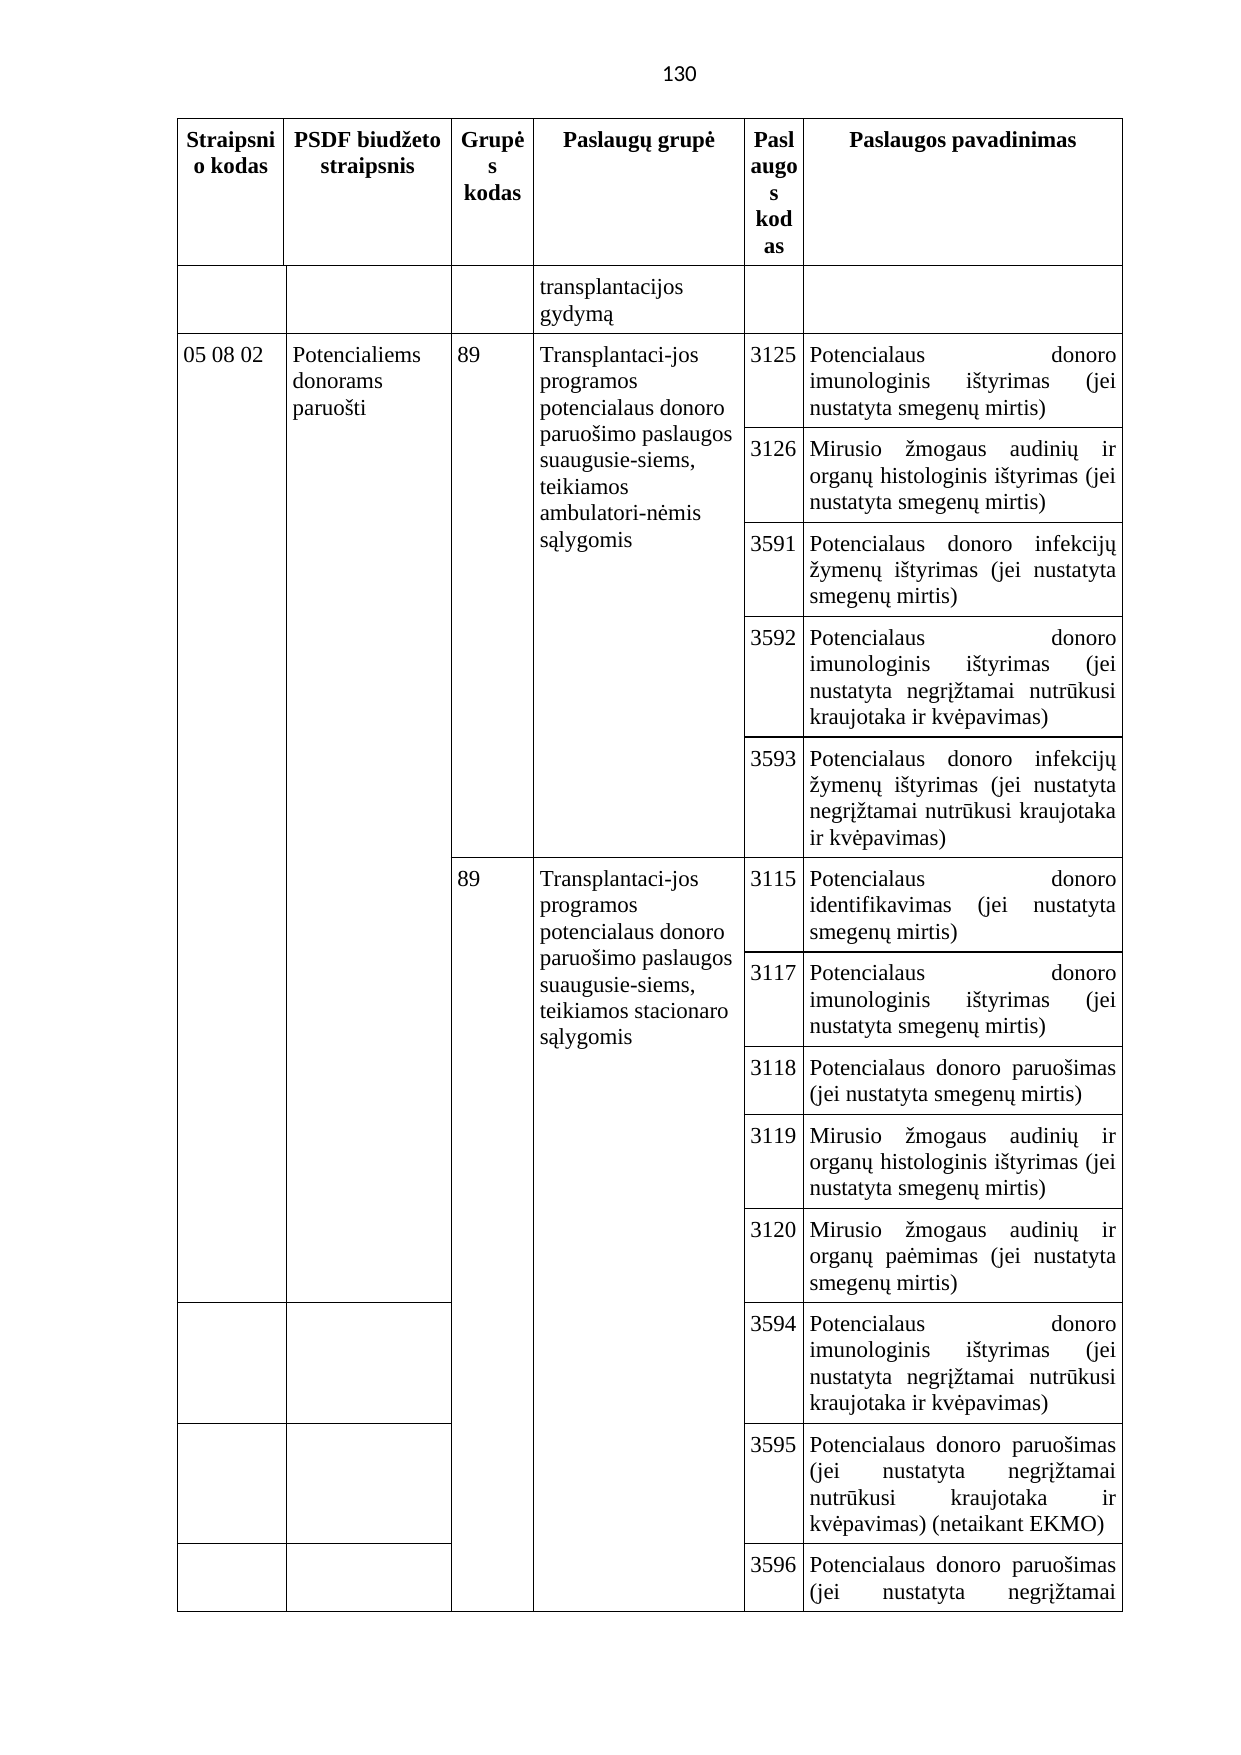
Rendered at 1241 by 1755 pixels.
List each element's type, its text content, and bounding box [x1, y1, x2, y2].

table_cell 3595 [745, 1424, 803, 1543]
table_header Paslaugos kodas [745, 119, 803, 265]
table_cell Potencialaus donoro infekcijų žymenų ištyrimas (jei nustatyta negrįžtamai nutrūkusi kraujotaka ir kvėpavimas) [804, 738, 1122, 857]
table_cell 3125 [745, 334, 803, 427]
table_cell Potencialaus donoro paruošimas (jei nustatyta smegenų mirtis) [804, 1047, 1122, 1113]
table_cell 3594 [745, 1303, 803, 1423]
table_cell [804, 266, 1122, 333]
table_cell Potencialaus donoro imunologinis ištyrimas (jei nustatyta negrįžtamai nutrūkusi kraujotaka ir kvėpavimas) [804, 1303, 1122, 1423]
table_cell Potencialiems donorams paruošti [287, 334, 451, 1302]
table_cell 3117 [745, 953, 803, 1046]
table_cell [287, 266, 451, 333]
table_header Paslaugų grupė [534, 119, 744, 265]
table_header Straipsnio kodas [178, 119, 283, 265]
table_cell [745, 266, 803, 333]
table_cell [178, 1544, 286, 1611]
table_cell Potencialaus donoro paruošimas (jei nustatyta negrįžtamai nutrūkusi kraujotaka ir kvėpavimas) (netaikant EKMO) [804, 1424, 1122, 1543]
table_cell [178, 1424, 286, 1543]
table_cell Potencialaus donoro imunologinis ištyrimas (jei nustatyta smegenų mirtis) [804, 953, 1122, 1046]
table_cell Transplantaci-jos programos potencialaus donoro paruošimo paslaugos suaugusie-siems, teikiamos ambulatori-nėmis sąlygomis [534, 334, 744, 857]
table_header Paslaugos pavadinimas [804, 119, 1122, 265]
table_cell 3591 [745, 523, 803, 616]
table_cell Mirusio žmogaus audinių ir organų histologinis ištyrimas (jei nustatyta smegenų mirtis) [804, 1115, 1122, 1208]
table_cell [287, 1303, 451, 1423]
table_cell Mirusio žmogaus audinių ir organų histologinis ištyrimas (jei nustatyta smegenų mirtis) [804, 428, 1122, 522]
table_cell 3596 [745, 1544, 803, 1611]
table_cell 89 [452, 858, 533, 1611]
table_cell [287, 1424, 451, 1543]
table_header PSDF biudžeto straipsnis [284, 119, 451, 265]
table_cell [178, 1303, 286, 1423]
table_cell 3592 [745, 617, 803, 736]
table_cell Potencialaus donoro imunologinis ištyrimas (jei nustatyta negrįžtamai nutrūkusi kraujotaka ir kvėpavimas) [804, 617, 1122, 736]
table_cell 3593 [745, 738, 803, 857]
table_cell transplantacijos gydymą [534, 266, 744, 333]
table_header Grupės kodas [452, 119, 533, 265]
table_cell 3115 [745, 858, 803, 951]
table_cell 05 08 02 [178, 334, 286, 1302]
table_cell 3120 [745, 1209, 803, 1302]
table_cell Transplantaci-jos programos potencialaus donoro paruošimo paslaugos suaugusie-siems, teikiamos stacionaro sąlygomis [534, 858, 744, 1611]
table_cell 3126 [745, 428, 803, 522]
table_cell [452, 266, 533, 333]
table_cell Potencialaus donoro infekcijų žymenų ištyrimas (jei nustatyta smegenų mirtis) [804, 523, 1122, 616]
table_cell Potencialaus donoro paruošimas (jei nustatyta negrįžtamai [804, 1544, 1122, 1611]
table_cell [178, 266, 286, 333]
table_cell Mirusio žmogaus audinių ir organų paėmimas (jei nustatyta smegenų mirtis) [804, 1209, 1122, 1302]
table_cell Potencialaus donoro identifikavimas (jei nustatyta smegenų mirtis) [804, 858, 1122, 951]
table_cell Potencialaus donoro imunologinis ištyrimas (jei nustatyta smegenų mirtis) [804, 334, 1122, 427]
table_cell 3118 [745, 1047, 803, 1113]
table_cell 89 [452, 334, 533, 857]
table_cell [287, 1544, 451, 1611]
table_cell 3119 [745, 1115, 803, 1208]
